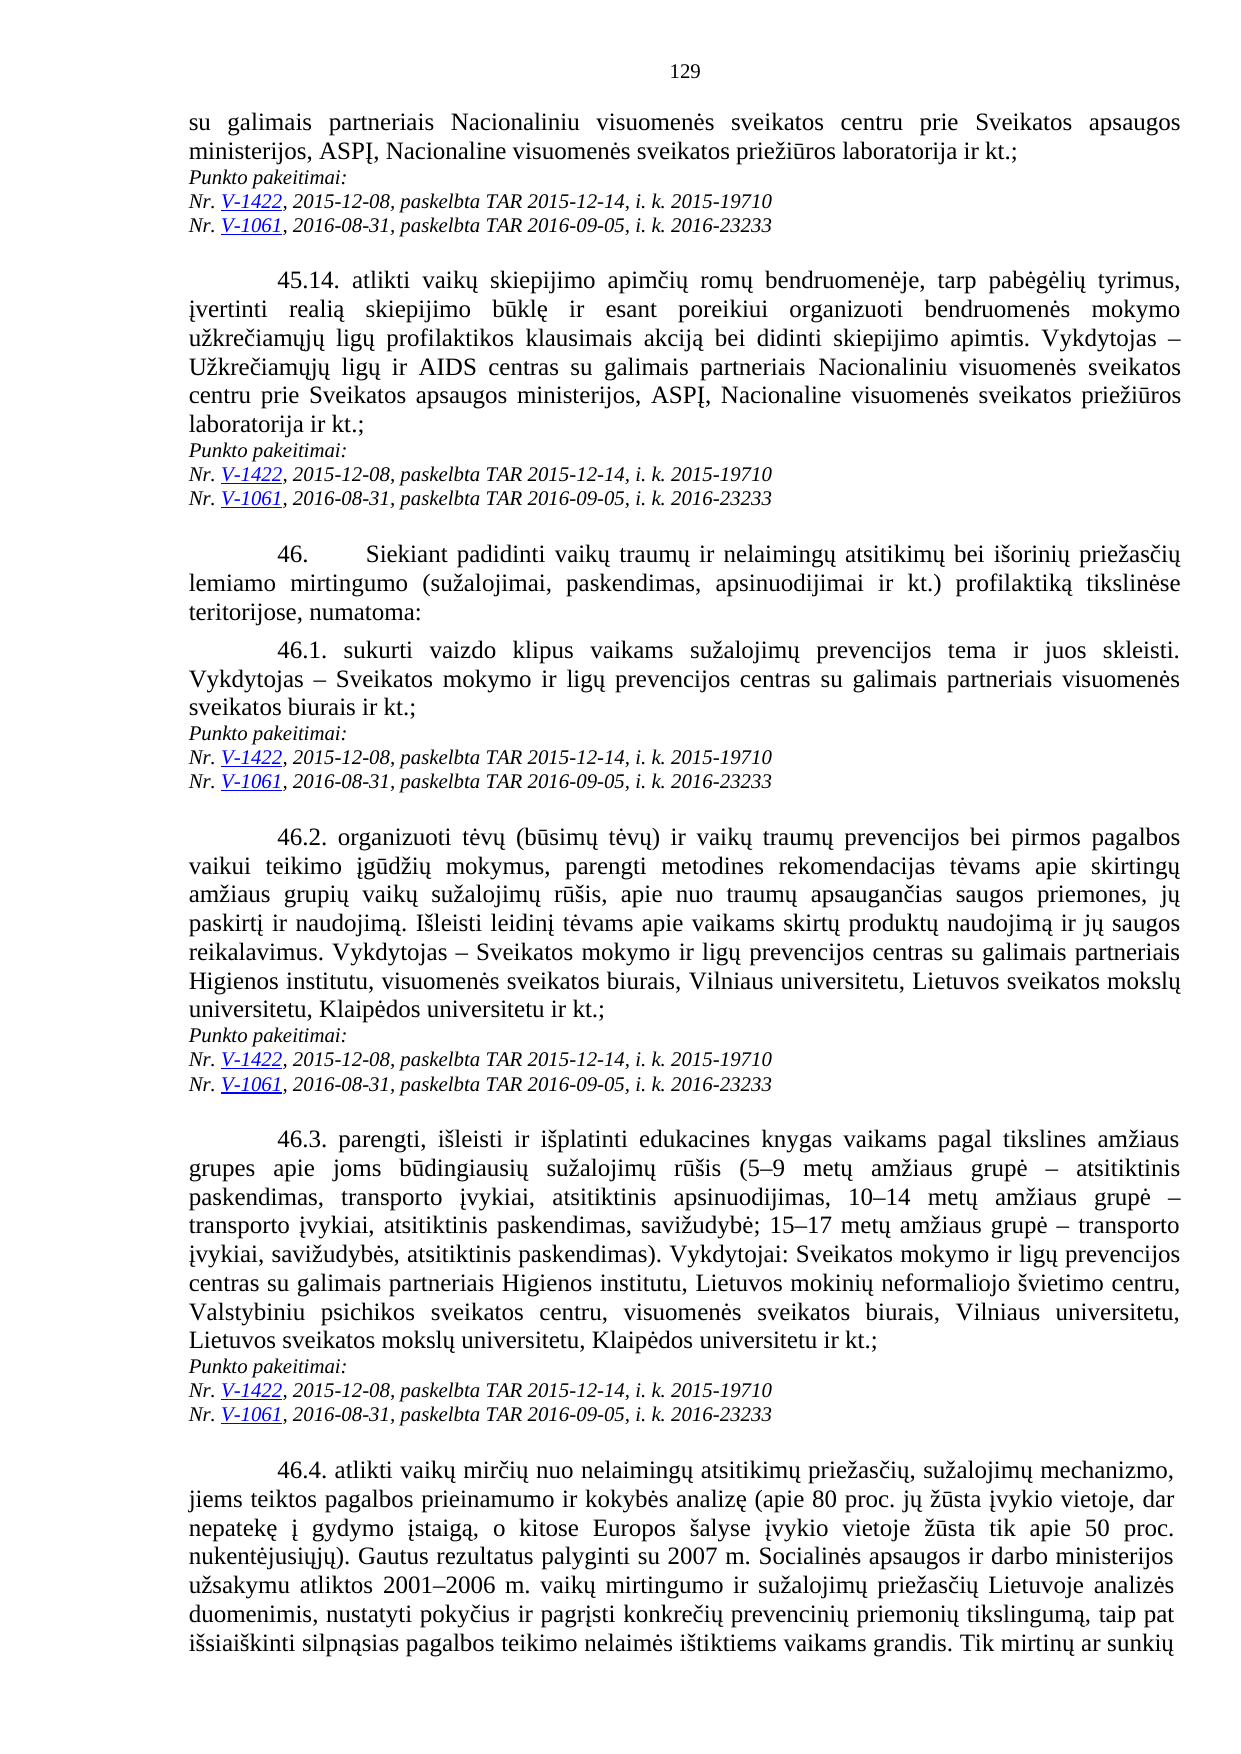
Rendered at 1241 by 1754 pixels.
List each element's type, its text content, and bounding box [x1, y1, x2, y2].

text Punkto pakeitimai: [188, 438, 1181, 462]
text 46.2. organizuoti tėvų (būsimų tėvų) ir vaikų traumų prevencijos bei pirmos pagalbos vaikui teikimo įgūdžių mokymus, parengti metodines rekomendacijas tėvams apie skirtingų amžiaus grupių vaikų sužalojimų rūšis, apie nuo traumų apsaugančias saugos priemones, jų paskirtį ir naudojimą. Išleisti leidinį tėvams apie vaikams skirtų produktų naudojimą ir jų saugos reikalavimus. Vykdytojas – Sveikatos mokymo ir ligų prevencijos centras su galimais partneriais Higienos institutu, visuomenės sveikatos biurais, Vilniaus universitetu, Lietuvos sveikatos mokslų universitetu, Klaipėdos universitetu ir kt.; [188, 822, 1181, 1023]
text 46.4. atlikti vaikų mirčių nuo nelaimingų atsitikimų priežasčių, sužalojimų mechanizmo, jiems teiktos pagalbos prieinamumo ir kokybės analizę (apie 80 proc. jų žūsta įvykio vietoje, dar nepatekę į gydymo įstaigą, o kitose Europos šalyse įvykio vietoje žūsta tik apie 50 proc. nukentėjusiųjų). Gautus rezultatus palyginti su 2007 m. Socialinės apsaugos ir darbo ministerijos užsakymu atliktos 2001–2006 m. vaikų mirtingumo ir sužalojimų priežasčių Lietuvoje analizės duomenimis, nustatyti pokyčius ir pagrįsti konkrečių prevencinių priemonių tikslingumą, taip pat išsiaiškinti silpnąsias pagalbos teikimo nelaimės ištiktiems vaikams grandis. Tik mirtinų ar sunkių [188, 1455, 1175, 1656]
text Punkto pakeitimai: [188, 1354, 1181, 1378]
text Nr. V-1061, 2016-08-31, paskelbta TAR 2016-09-05, i. k. 2016-23233 [188, 1071, 1181, 1096]
text 46.1. sukurti vaizdo klipus vaikams sužalojimų prevencijos tema ir juos skleisti. Vykdytojas – Sveikatos mokymo ir ligų prevencijos centras su galimais partneriais visuomenės sveikatos biurais ir kt.; [188, 635, 1181, 721]
text Nr. V-1422, 2015-12-08, paskelbta TAR 2015-12-14, i. k. 2015-19710 [188, 189, 1181, 213]
text Punkto pakeitimai: [188, 721, 1181, 745]
text Nr. V-1061, 2016-08-31, paskelbta TAR 2016-09-05, i. k. 2016-23233 [188, 769, 1181, 793]
text Punkto pakeitimai: [188, 1023, 1181, 1047]
text 46. Siekiant padidinti vaikų traumų ir nelaimingų atsitikimų bei išorinių priežasčių lemiamo mirtingumo (sužalojimai, paskendimas, apsinuodijimai ir kt.) profilaktiką tikslinėse teritorijose, numatoma: [188, 539, 1181, 625]
text Punkto pakeitimai: [188, 165, 1181, 189]
text Nr. V-1061, 2016-08-31, paskelbta TAR 2016-09-05, i. k. 2016-23233 [188, 486, 1181, 510]
text Nr. V-1061, 2016-08-31, paskelbta TAR 2016-09-05, i. k. 2016-23233 [188, 1402, 1181, 1426]
text su galimais partneriais Nacionaliniu visuomenės sveikatos centru prie Sveikatos apsaugos ministerijos, ASPĮ, Nacionaline visuomenės sveikatos priežiūros laboratorija ir kt.; [188, 107, 1181, 165]
text Nr. V-1422, 2015-12-08, paskelbta TAR 2015-12-14, i. k. 2015-19710 [188, 1378, 1181, 1402]
text 45.14. atlikti vaikų skiepijimo apimčių romų bendruomenėje, tarp pabėgėlių tyrimus, įvertinti realią skiepijimo būklę ir esant poreikiui organizuoti bendruomenės mokymo užkrečiamųjų ligų profilaktikos klausimais akciją bei didinti skiepijimo apimtis. Vykdytojas – Užkrečiamųjų ligų ir AIDS centras su galimais partneriais Nacionaliniu visuomenės sveikatos centru prie Sveikatos apsaugos ministerijos, ASPĮ, Nacionaline visuomenės sveikatos priežiūros laboratorija ir kt.; [188, 266, 1181, 438]
text Nr. V-1422, 2015-12-08, paskelbta TAR 2015-12-14, i. k. 2015-19710 [188, 745, 1181, 769]
text Nr. V-1061, 2016-08-31, paskelbta TAR 2016-09-05, i. k. 2016-23233 [188, 213, 1181, 237]
text Nr. V-1422, 2015-12-08, paskelbta TAR 2015-12-14, i. k. 2015-19710 [188, 1047, 1181, 1071]
text Nr. V-1422, 2015-12-08, paskelbta TAR 2015-12-14, i. k. 2015-19710 [188, 462, 1181, 486]
text 46.3. parengti, išleisti ir išplatinti edukacines knygas vaikams pagal tikslines amžiaus grupes apie joms būdingiausių sužalojimų rūšis (5–9 metų amžiaus grupė – atsitiktinis paskendimas, transporto įvykiai, atsitiktinis apsinuodijimas, 10–14 metų amžiaus grupė – transporto įvykiai, atsitiktinis paskendimas, savižudybė; 15–17 metų amžiaus grupė – transporto įvykiai, savižudybės, atsitiktinis paskendimas). Vykdytojai: Sveikatos mokymo ir ligų prevencijos centras su galimais partneriais Higienos institutu, Lietuvos mokinių neformaliojo švietimo centru, Valstybiniu psichikos sveikatos centru, visuomenės sveikatos biurais, Vilniaus universitetu, Lietuvos sveikatos mokslų universitetu, Klaipėdos universitetu ir kt.; [188, 1124, 1181, 1354]
